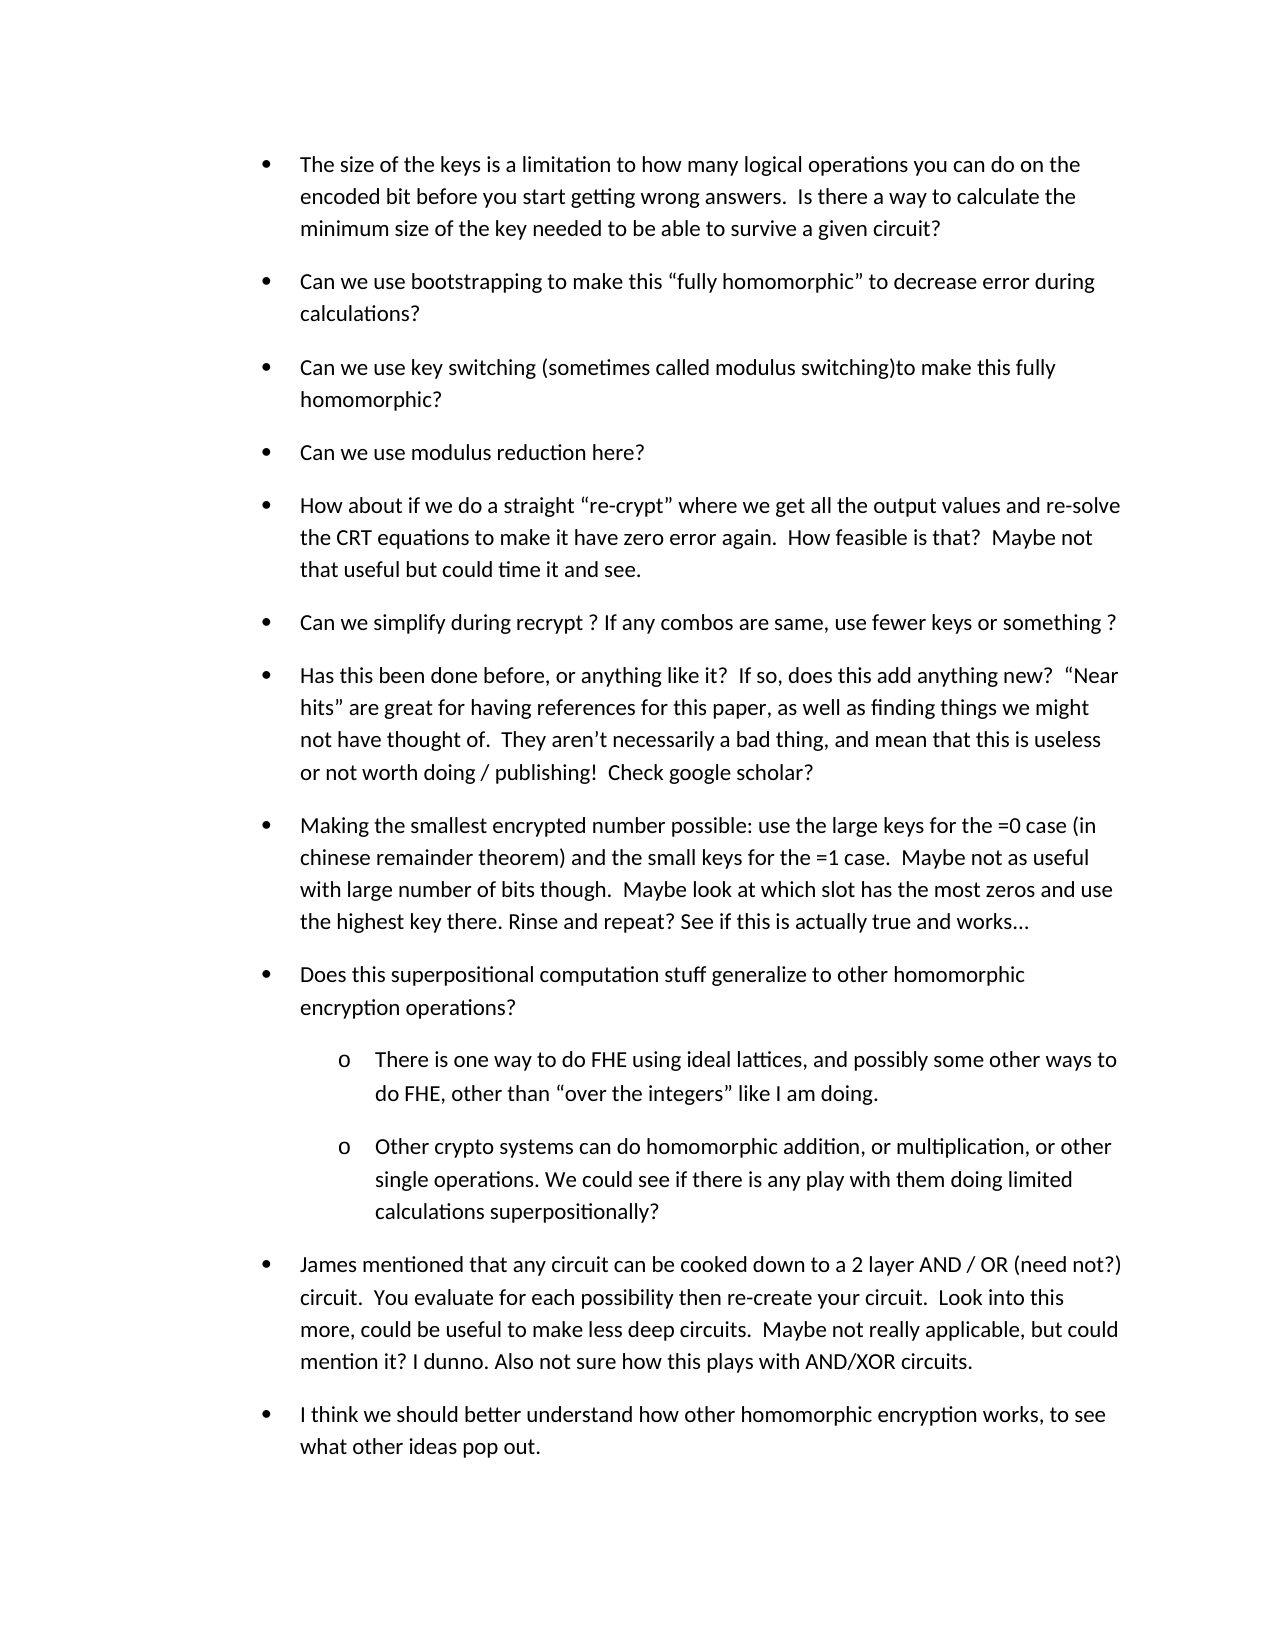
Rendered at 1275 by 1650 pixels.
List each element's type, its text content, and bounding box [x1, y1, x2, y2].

list There is one way to do FHE using ideal lattices, and possibly some other ways to do FHE, other than “over the integers” like I am doing. [337, 1046, 1125, 1107]
list James mentioned that any circuit can be cooked down to a 2 layer AND / OR (need not?) circuit. You evaluate for each possibility then re-create your circuit. Look into this more, could be useful to make less deep circuits. Maybe not really applicable, but could mention it? I dunno. Also not sure how this plays with AND/XOR circuits. [262, 1251, 1125, 1375]
list How about if we do a straight “re-crypt” where we get all the output values and re-solve the CRT equations to make it have zero error again. How feasible is that? Maybe not that useful but could time it and see. [262, 491, 1125, 583]
list Can we use key switching (sometimes called modulus switching)to make this fully homomorphic? [262, 353, 1125, 413]
list Can we simplify during recrypt ? If any combos are same, use fewer keys or something ? [262, 608, 1125, 636]
list Has this been done before, or anything like it? If so, does this add anything new? “Near hits” are great for having references for this paper, as well as finding things we might not have thought of. They aren’t necessarily a bad thing, and mean that this is useless or not worth doing / publishing! Check google scholar? [262, 661, 1125, 786]
list I think we should better understand how other homomorphic encryption works, to see what other ideas pop out. [262, 1400, 1125, 1460]
list The size of the keys is a limitation to how many logical operations you can do on the encoded bit before you start getting wrong answers. Is there a way to calculate the minimum size of the key needed to be able to survive a given circuit? [262, 150, 1125, 242]
list Can we use modulus reduction here? [262, 438, 1125, 466]
list Other crypto systems can do homomorphic addition, or multiplication, or other single operations. We could see if there is any play with them doing limited calculations superpositionally? [337, 1132, 1125, 1226]
list Can we use bootstrapping to make this “fully homomorphic” to decrease error during calculations? [262, 267, 1125, 328]
list Making the smallest encrypted number possible: use the large keys for the =0 case (in chinese remainder theorem) and the small keys for the =1 case. Maybe not as useful with large number of bits though. Maybe look at which slot has the most zeros and use the highest key there. Rinse and repeat? See if this is actually true and works... [262, 811, 1125, 935]
list Does this superpositional computation stuff generalize to other homomorphic encryption operations? [262, 960, 1125, 1021]
